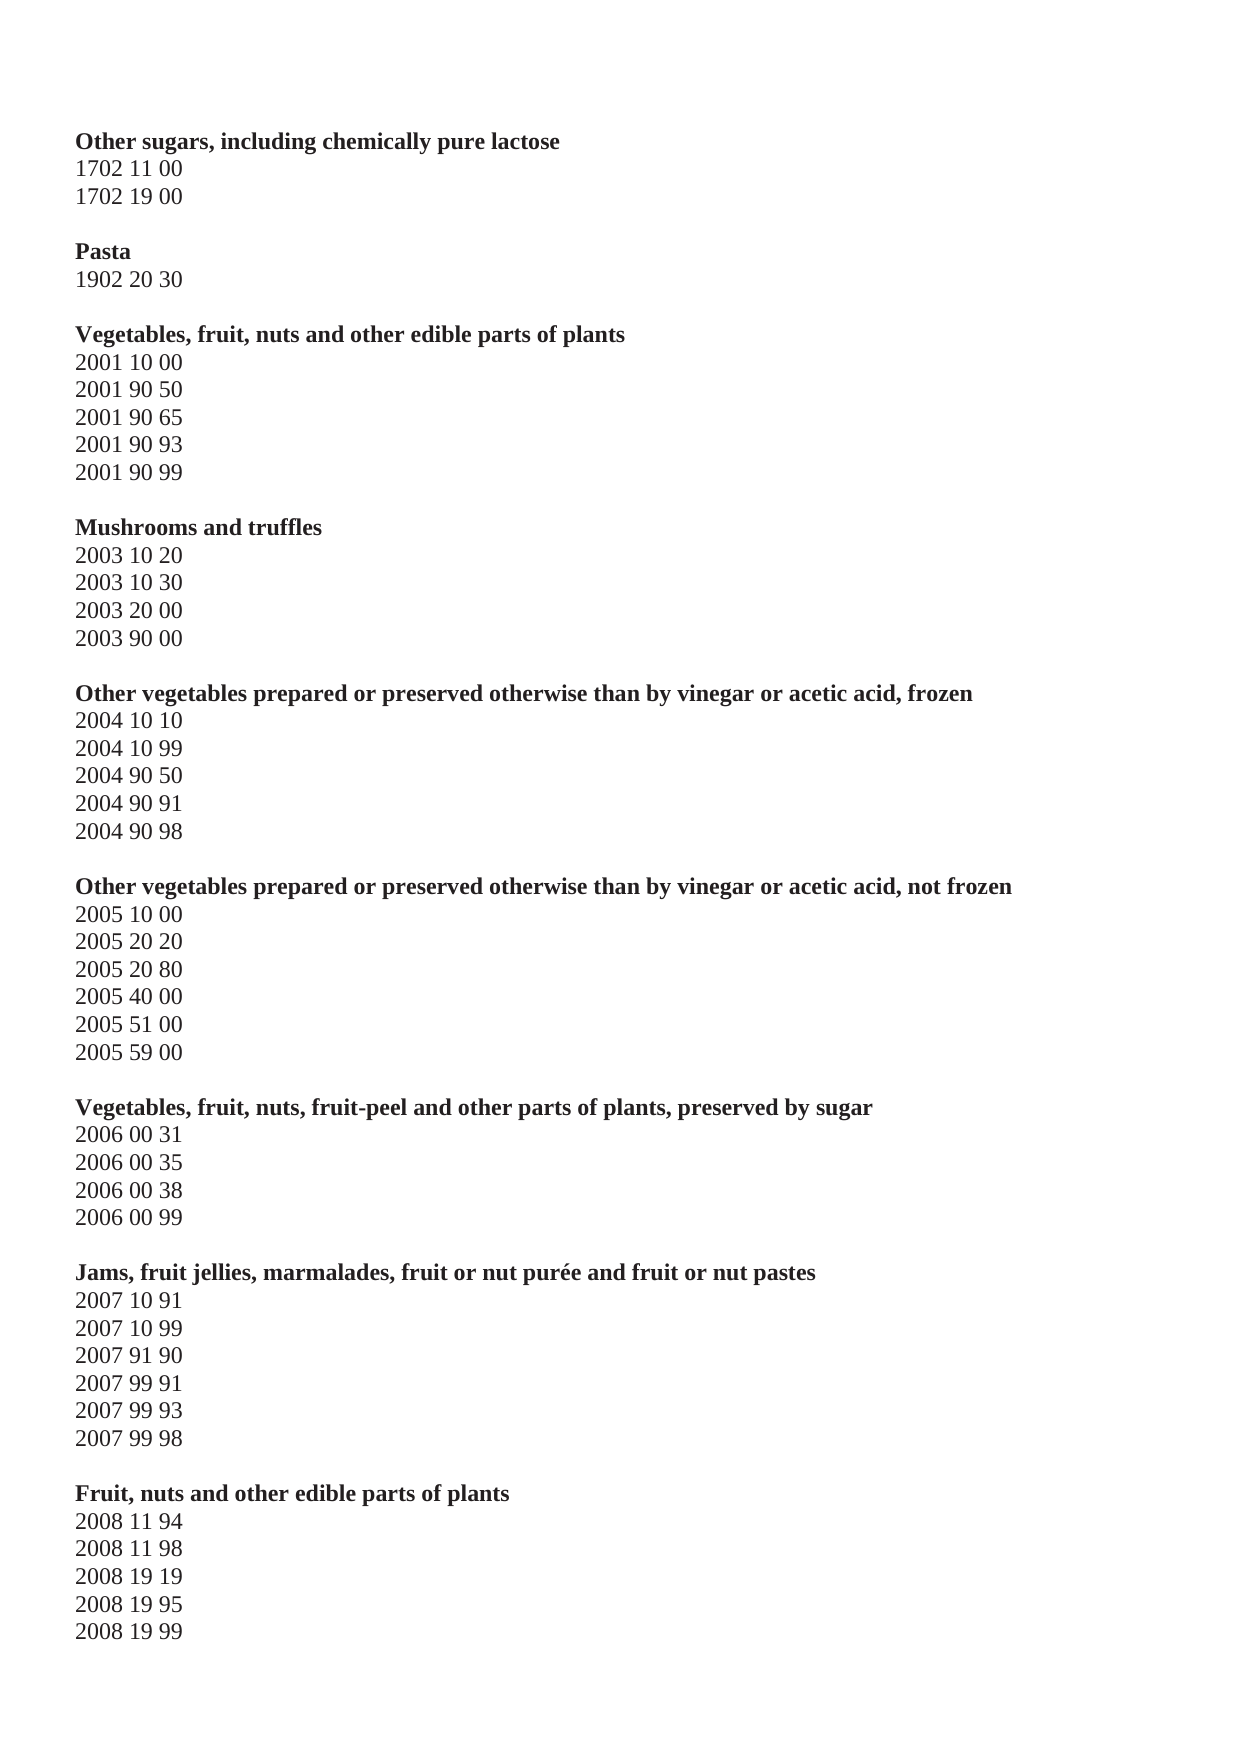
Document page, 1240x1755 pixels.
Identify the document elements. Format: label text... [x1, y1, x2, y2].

text Pasta [75, 237, 1164, 265]
text 2003 90 00 [75, 623, 1164, 651]
text 2001 90 93 [75, 430, 1164, 458]
text 2008 19 95 [75, 1590, 1164, 1617]
text Mushrooms and truffles [75, 513, 1164, 541]
text 2004 10 99 [75, 734, 1164, 762]
text 2006 00 35 [75, 1148, 1164, 1176]
text 2006 00 31 [75, 1120, 1164, 1148]
text 1702 19 00 [75, 182, 1164, 209]
text 2004 90 50 [75, 762, 1164, 789]
text 2001 90 50 [75, 375, 1164, 403]
text Other vegetables prepared or preserved otherwise than by vinegar or acetic acid, frozen [75, 679, 1164, 706]
text 2007 10 99 [75, 1314, 1164, 1341]
text 2005 20 20 [75, 927, 1164, 955]
text 2005 59 00 [75, 1038, 1164, 1065]
text Vegetables, fruit, nuts and other edible parts of plants [75, 320, 1164, 347]
text 1702 11 00 [75, 154, 1164, 182]
text 2007 99 98 [75, 1424, 1164, 1452]
text Fruit, nuts and other edible parts of plants [75, 1479, 1164, 1507]
text 2008 19 99 [75, 1617, 1164, 1645]
text 1902 20 30 [75, 265, 1164, 292]
text Other vegetables prepared or preserved otherwise than by vinegar or acetic acid, not frozen [75, 872, 1164, 899]
text Vegetables, fruit, nuts, fruit-peel and other parts of plants, preserved by sugar [75, 1093, 1164, 1120]
text 2007 10 91 [75, 1286, 1164, 1314]
text 2007 91 90 [75, 1341, 1164, 1369]
text 2001 90 65 [75, 403, 1164, 430]
text 2005 10 00 [75, 899, 1164, 927]
text 2008 11 98 [75, 1534, 1164, 1562]
text 2004 90 98 [75, 817, 1164, 844]
text 2001 10 00 [75, 347, 1164, 375]
text 2006 00 38 [75, 1176, 1164, 1203]
text Jams, fruit jellies, marmalades, fruit or nut purée and fruit or nut pastes [75, 1258, 1164, 1286]
text 2001 90 99 [75, 458, 1164, 486]
text 2008 11 94 [75, 1507, 1164, 1534]
text Other sugars, including chemically pure lactose [75, 127, 1164, 154]
text 2005 40 00 [75, 982, 1164, 1010]
text 2006 00 99 [75, 1203, 1164, 1231]
text 2005 51 00 [75, 1010, 1164, 1038]
text 2004 90 91 [75, 789, 1164, 817]
text 2005 20 80 [75, 955, 1164, 982]
text 2004 10 10 [75, 706, 1164, 734]
text 2003 20 00 [75, 596, 1164, 623]
text 2003 10 30 [75, 568, 1164, 596]
text 2003 10 20 [75, 541, 1164, 568]
text 2007 99 91 [75, 1369, 1164, 1396]
text 2007 99 93 [75, 1396, 1164, 1424]
text 2008 19 19 [75, 1562, 1164, 1590]
